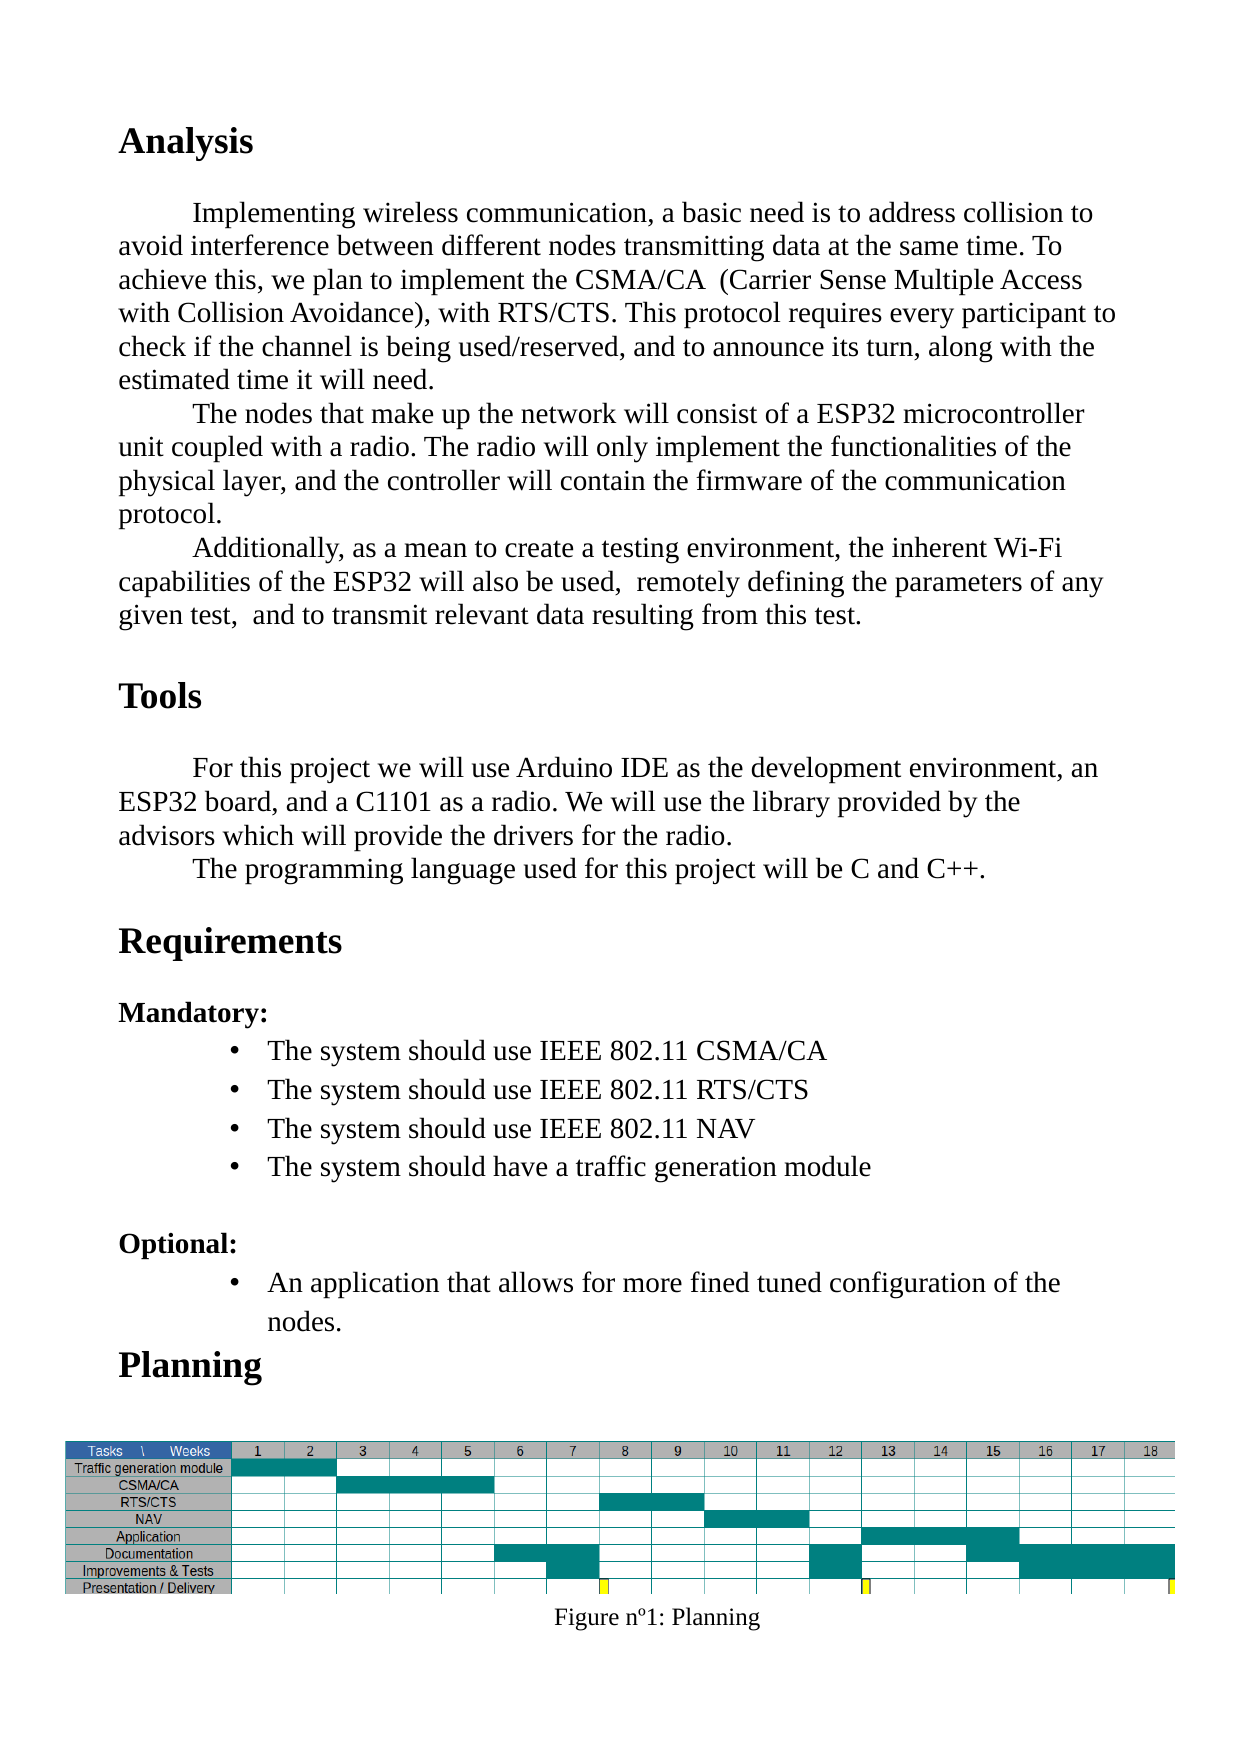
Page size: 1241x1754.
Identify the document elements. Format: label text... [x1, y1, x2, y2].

list The system should use IEEE 802.11 RTS/CTS [229, 1072, 1122, 1106]
text Figure nº1: Planning [118, 1594, 1122, 1632]
list The system should use IEEE 802.11 NAV [229, 1111, 1122, 1144]
text Implementing wireless communication, a basic need is to address collision to avoid interference between different nodes transmitting data at the same time. To achieve this, we plan to implement the CSMA/CA (Carrier Sense Multiple Access with Collision Avoidance), with RTS/CTS. This protocol requires every participant to check if the channel is being used/reserved, and to announce its turn, along with the estimated time it will need. [118, 195, 1122, 396]
text For this project we will use Arduino IDE as the development environment, an ESP32 board, and a C1101 as a radio. We will use the library provided by the advisors which will provide the drivers for the radio. [118, 751, 1122, 851]
text Tools [118, 674, 1122, 717]
text The nodes that make up the network will consist of a ESP32 microcontroller unit coupled with a radio. The radio will only implement the functionalities of the physical layer, and the controller will contain the firmware of the communication protocol. [118, 396, 1122, 530]
list The system should have a traffic generation module [229, 1149, 1122, 1183]
text Analysis [118, 118, 1122, 161]
text Planning [118, 1342, 1122, 1386]
list The system should use IEEE 802.11 CSMA/CA [229, 1033, 1122, 1067]
text Additionally, as a mean to create a testing environment, the inherent Wi-Fi capabilities of the ESP32 will also be used, remotely defining the parameters of any given test, and to transmit relevant data resulting from this test. [118, 530, 1122, 631]
text The programming language used for this project will be C and C++. [118, 851, 1122, 885]
text Mandatory: [118, 995, 1122, 1028]
text Optional: [118, 1227, 1122, 1260]
list An application that allows for more fined tuned configuration of the nodes. [229, 1265, 1122, 1337]
picture [65, 1441, 1175, 1594]
text Requirements [118, 918, 1122, 961]
